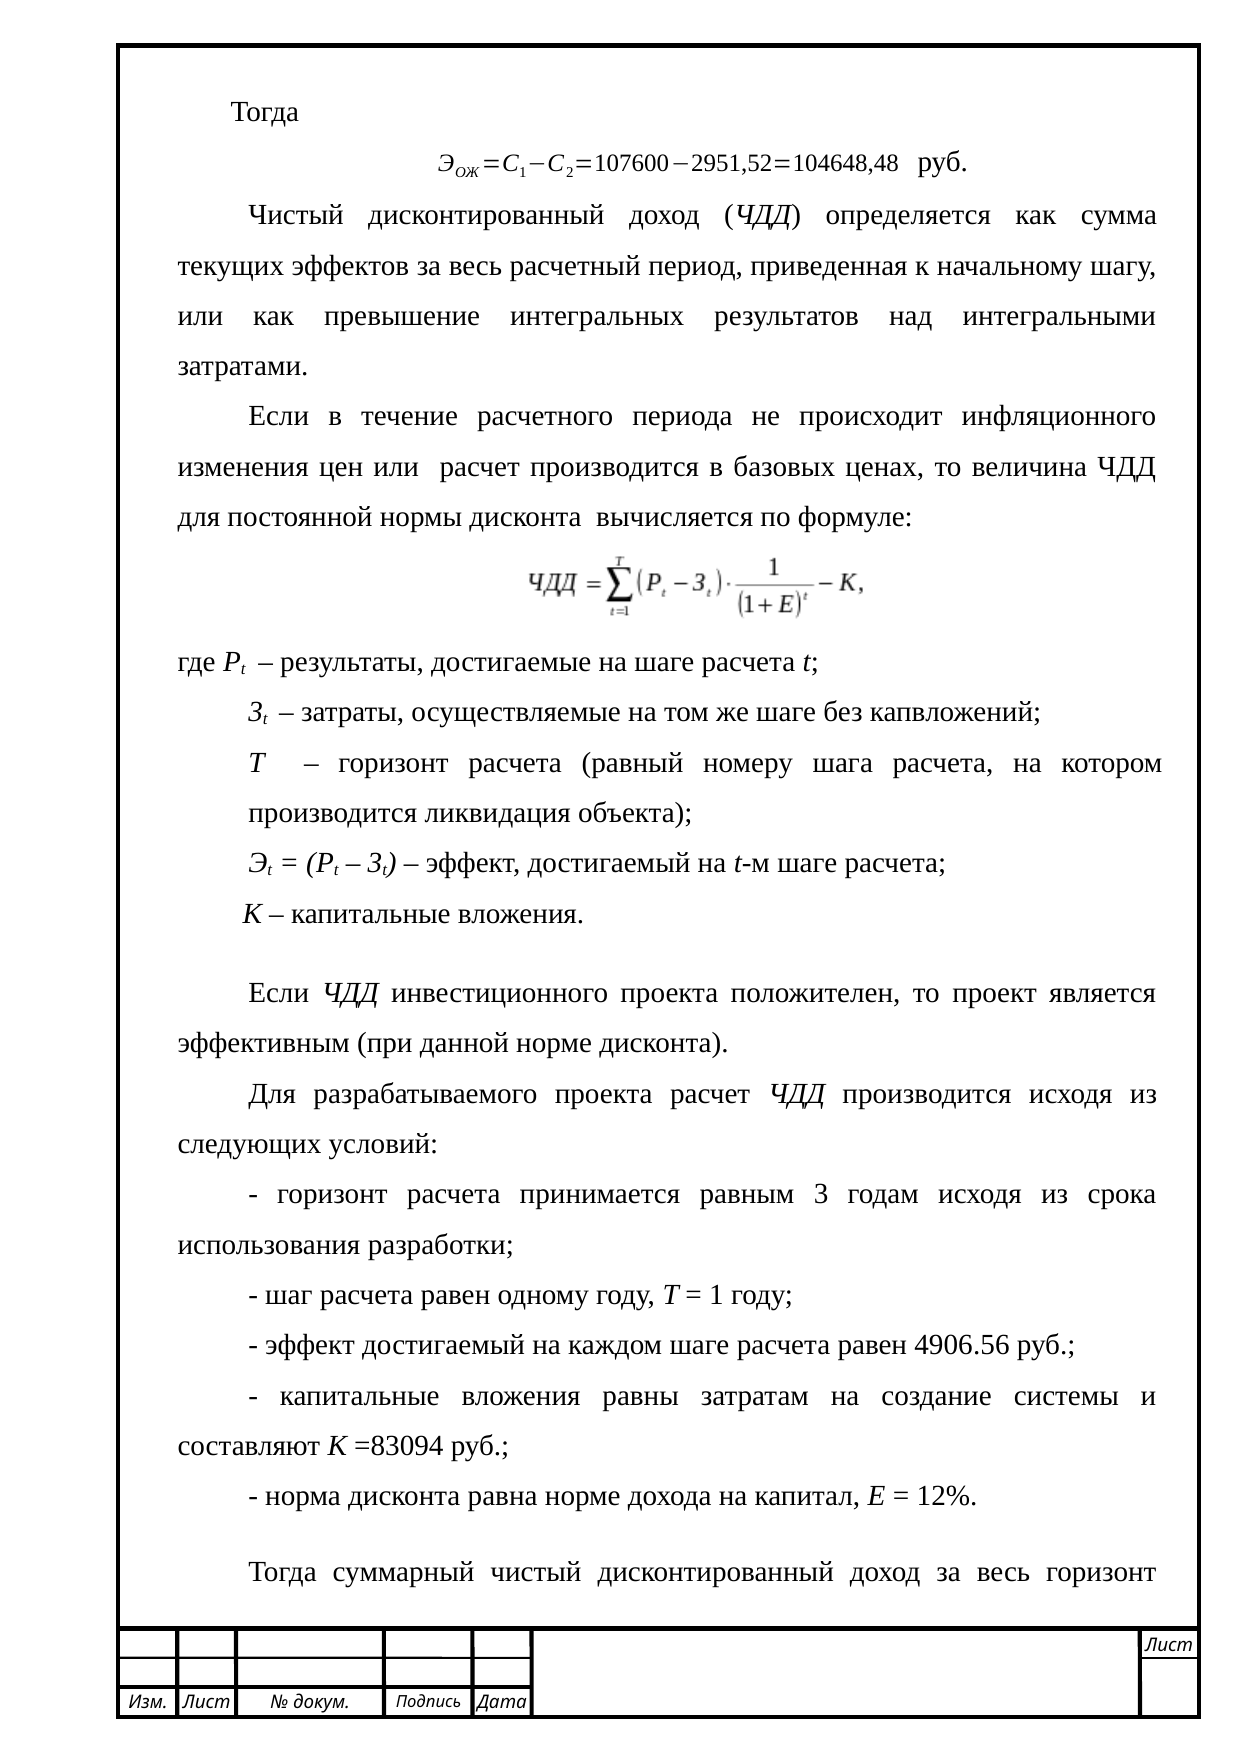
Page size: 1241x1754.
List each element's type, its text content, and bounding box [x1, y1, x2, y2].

text где Рt – результаты, достигаемые на шаге расчета t; [177, 644, 1163, 678]
text - норма дисконта равна норме дохода на капитал, Е = 12%. [177, 1478, 1157, 1512]
text - капитальные вложения равны затратам на создание системы и составляют К =83094 руб.; [177, 1378, 1157, 1462]
text Если в течение расчетного периода не происходит инфляционного изменения цен или расчет производится в базовых ценах, то величина ЧДД для постоянной нормы дисконта вычисляется по формуле: [177, 398, 1157, 533]
text - эффект достигаемый на каждом шаге расчета равен 4906.56 руб.; [177, 1327, 1157, 1361]
text - шаг расчета равен одному году, T = 1 году; [177, 1277, 1157, 1311]
text Если ЧДД инвестиционного проекта положителен, то проект является эффективным (при данной норме дисконта). [177, 975, 1157, 1059]
text - горизонт расчета принимается равным 3 годам исходя из срока использования разработки; [177, 1177, 1157, 1260]
text руб. [177, 144, 1157, 181]
text К – капитальные вложения. [242, 896, 1163, 929]
text Для разрабатываемого проекта расчет ЧДД производится исходя из следующих условий: [177, 1076, 1157, 1160]
text Тогда [177, 94, 1157, 127]
text Т – горизонт расчета (равный номеру шага расчета, на котором производится ликвидация объекта); [248, 745, 1163, 829]
text Эt = (Рt – 3t) – эффект, достигаемый на t-м шаге расчета; [248, 846, 1163, 879]
text Тогда суммарный чистый дисконтированный доход за весь горизонт [177, 1554, 1157, 1587]
text Чистый дисконтированный доход (ЧДД) определяется как сумма текущих эффектов за весь расчетный период, приведенная к начальному шагу, или как превышение интегральных результатов над интегральными затратами. [177, 197, 1157, 382]
text 3t – затраты, осуществляемые на том же шаге без капвложений; [248, 694, 1163, 728]
